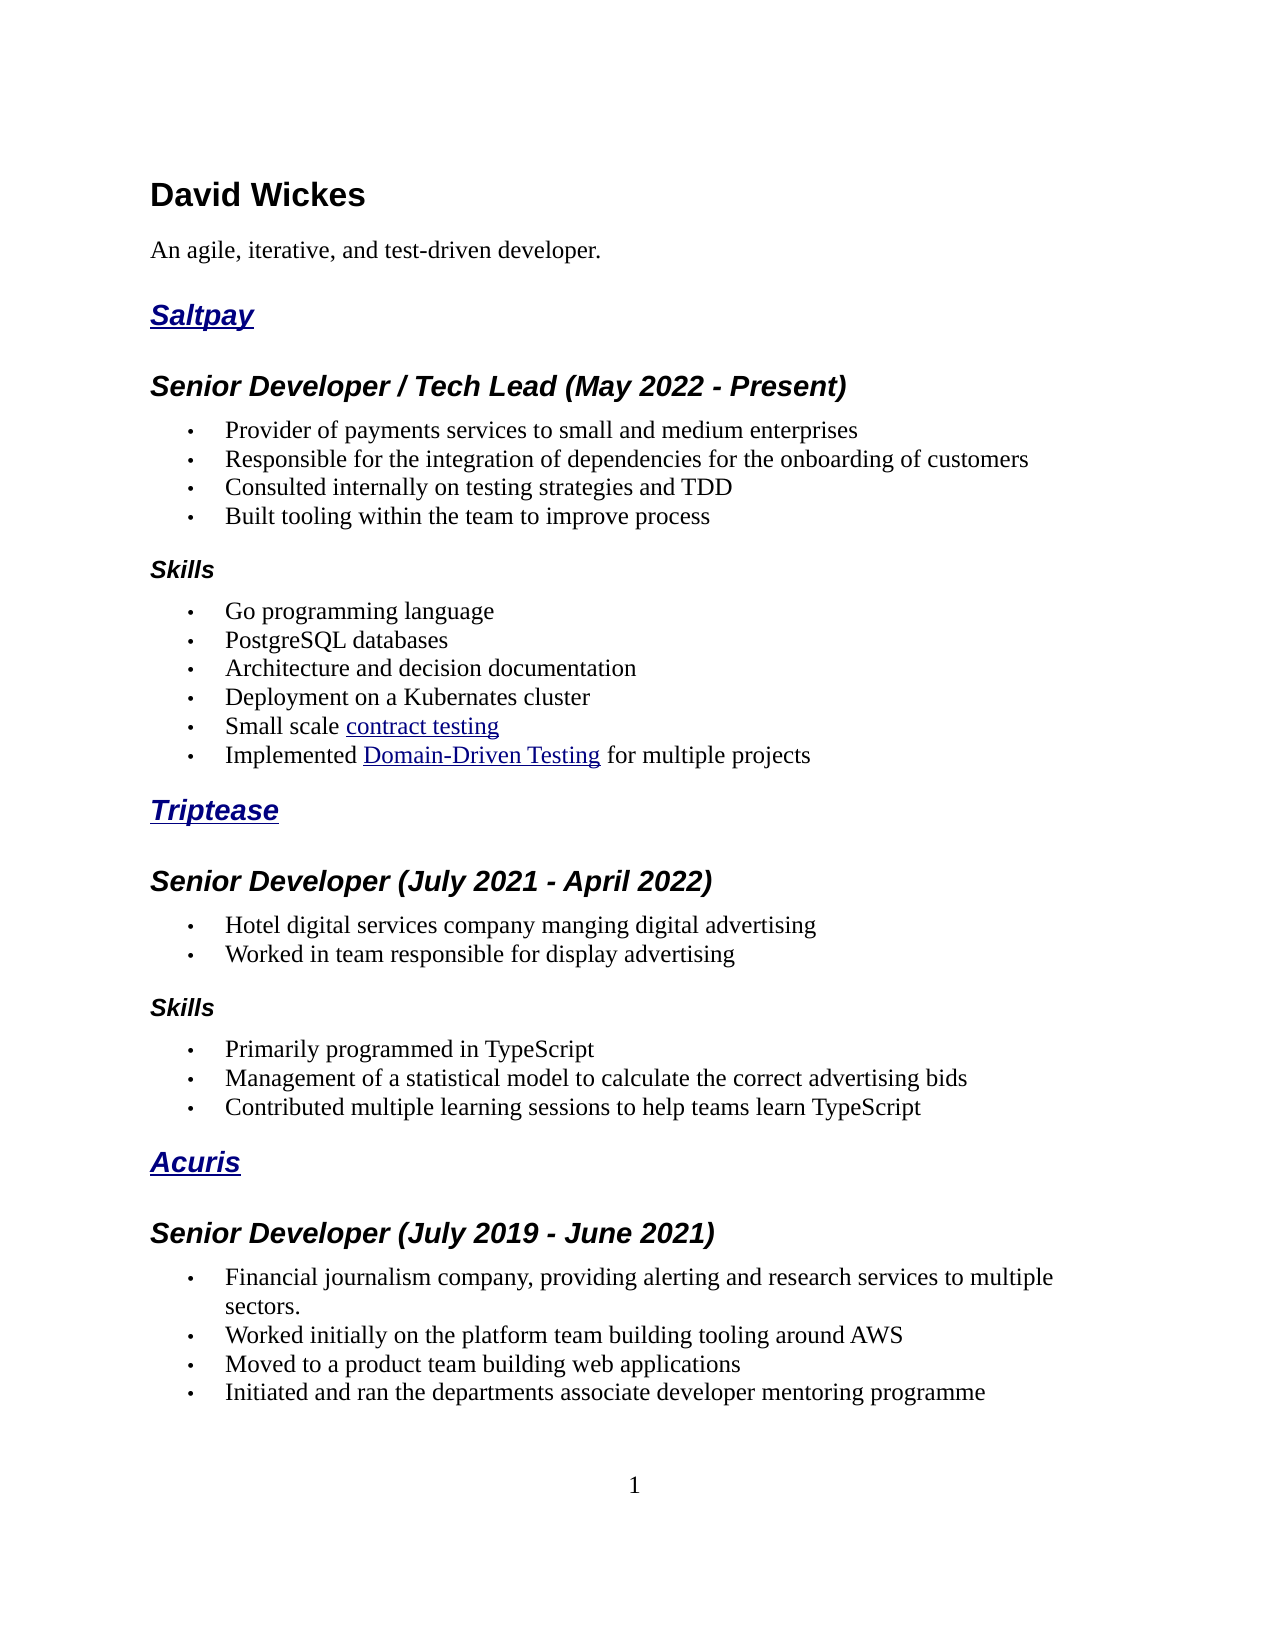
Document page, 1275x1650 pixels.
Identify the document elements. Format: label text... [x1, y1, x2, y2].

list Financial journalism company, providing alerting and research services to multiple sectors. [187, 1262, 1125, 1320]
list Built tooling within the team to improve process [187, 501, 1125, 530]
subtitle Skills [150, 993, 1125, 1022]
list Worked initially on the platform team building tooling around AWS [187, 1320, 1125, 1349]
subtitle Acuris [150, 1145, 1125, 1179]
subtitle Senior Developer (July 2019 - June 2021) [150, 1216, 1125, 1250]
subtitle Senior Developer / Tech Lead (May 2022 - Present) [150, 369, 1125, 402]
list Consulted internally on testing strategies and TDD [187, 472, 1125, 501]
list Moved to a product team building web applications [187, 1349, 1125, 1377]
list Deployment on a Kubernates cluster [187, 682, 1125, 711]
list Go programming language [187, 596, 1125, 625]
list Primarily programmed in TypeScript [187, 1034, 1125, 1063]
list Worked in team responsible for display advertising [187, 939, 1125, 968]
list Small scale contract testing [187, 711, 1125, 740]
list Hotel digital services company manging digital advertising [187, 911, 1125, 939]
subtitle Skills [150, 555, 1125, 583]
list Architecture and decision documentation [187, 653, 1125, 682]
list Contributed multiple learning sessions to help teams learn TypeScript [187, 1092, 1125, 1120]
list Implemented Domain-Driven Testing for multiple projects [187, 740, 1125, 768]
list Initiated and ran the departments associate developer mentoring programme [187, 1377, 1125, 1406]
text An agile, iterative, and test-driven developer. [150, 235, 1125, 264]
subtitle David Wickes [150, 175, 1125, 214]
list Provider of payments services to small and medium enterprises [187, 415, 1125, 444]
subtitle Senior Developer (July 2021 - April 2022) [150, 864, 1125, 898]
subtitle Saltpay [150, 298, 1125, 331]
list Responsible for the integration of dependencies for the onboarding of customers [187, 444, 1125, 472]
list PostgreSQL databases [187, 625, 1125, 653]
list Management of a statistical model to calculate the correct advertising bids [187, 1063, 1125, 1092]
subtitle Triptease [150, 793, 1125, 827]
